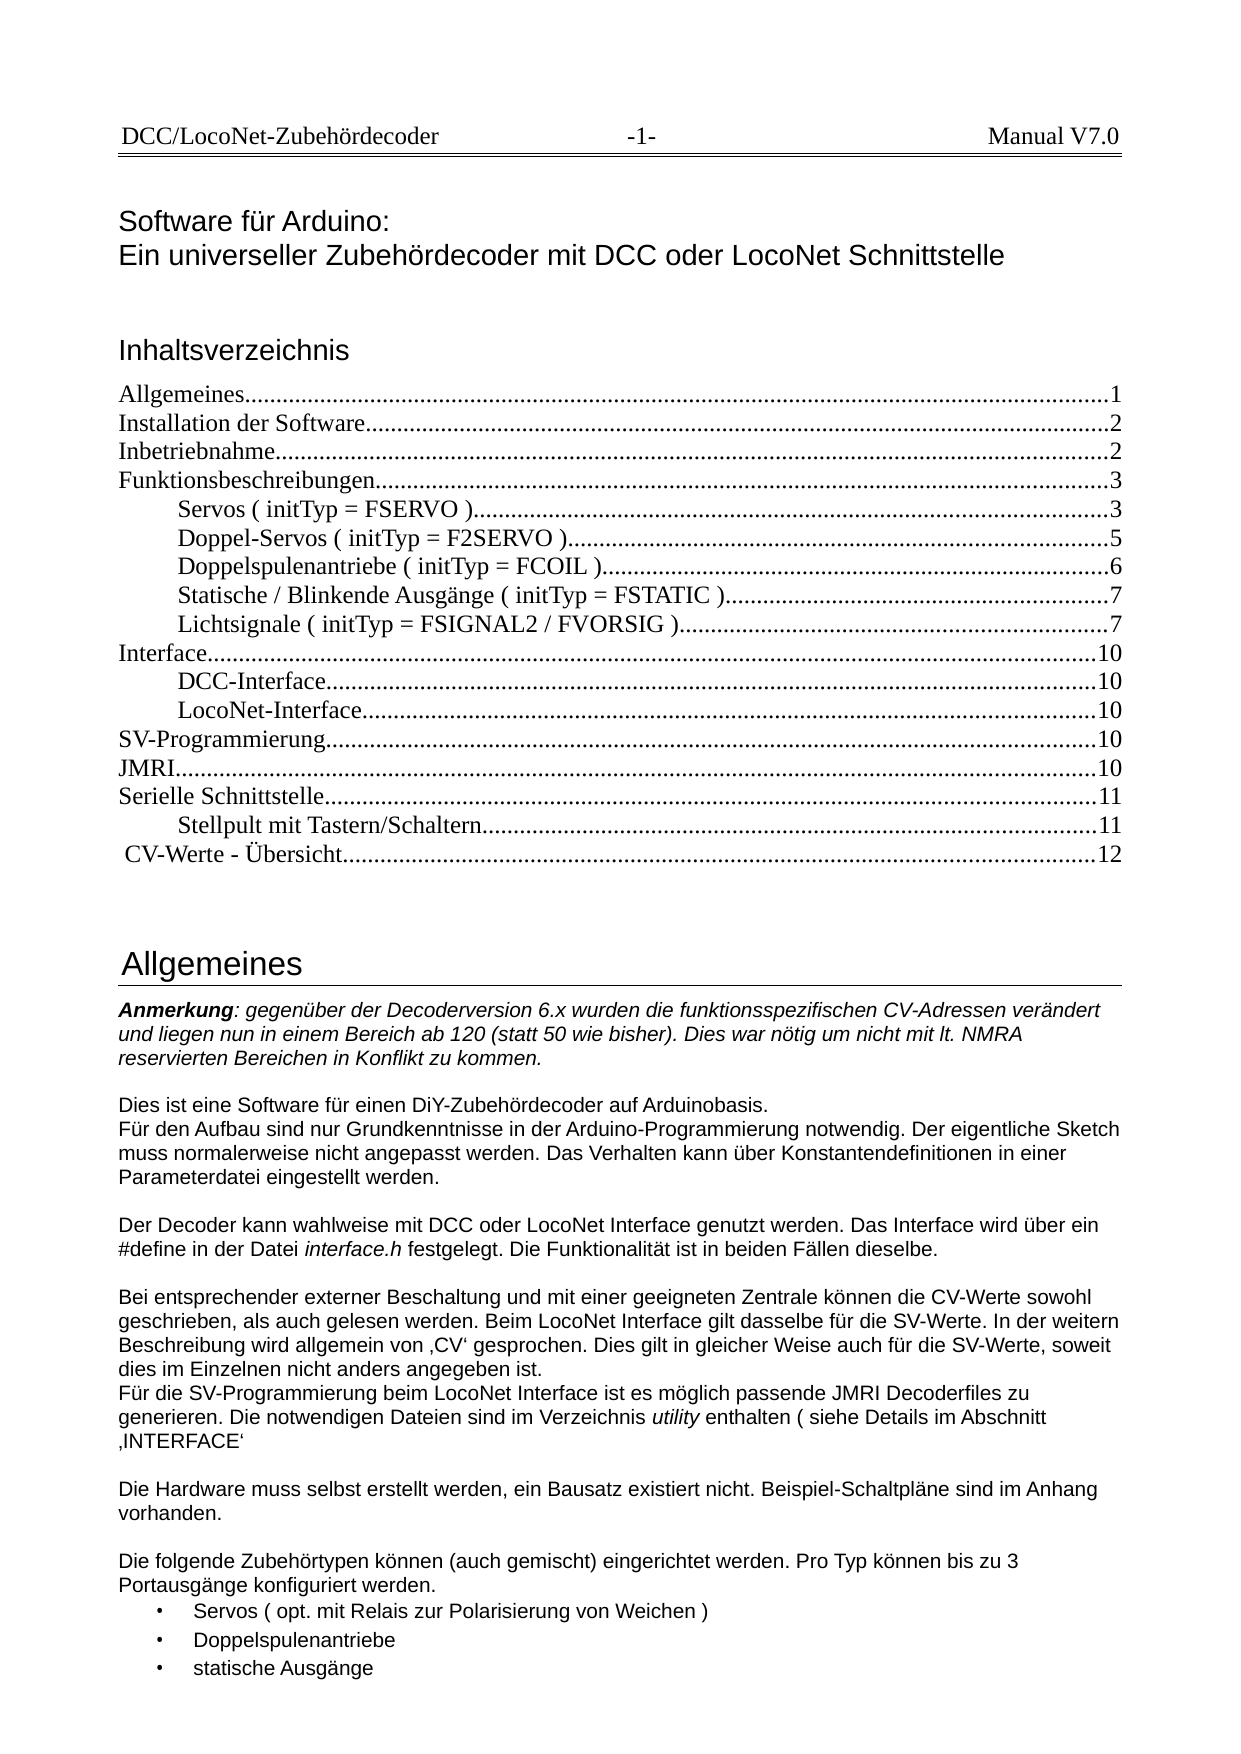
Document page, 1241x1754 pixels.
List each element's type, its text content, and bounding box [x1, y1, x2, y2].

text SV-Programmierung 10 [118, 724, 1122, 753]
text DCC-Interface 10 [118, 666, 1122, 695]
text JMRI 10 [118, 753, 1122, 781]
text Doppelspulenantriebe ( initTyp = FCOIL ) 6 [118, 551, 1122, 580]
text Anmerkung: gegenüber der Decoderversion 6.x wurden die funktionsspezifischen CV-Adressen verändert und liegen nun in einem Bereich ab 120 (statt 50 wie bisher). Dies war nötig um nicht mit lt. NMRA reservierten Bereichen in Konflikt zu kommen. [118, 997, 1122, 1069]
text CV-Werte - Übersicht 12 [118, 839, 1122, 868]
text Dies ist eine Software für einen DiY-Zubehördecoder auf Arduinobasis. [118, 1093, 1122, 1117]
subtitle Inhaltsverzeichnis [118, 333, 1122, 366]
text Installation der Software 2 [118, 408, 1122, 436]
text Bei entsprechender externer Beschaltung und mit einer geeigneten Zentrale können die CV-Werte sowohl geschrieben, als auch gelesen werden. Beim LocoNet Interface gilt dasselbe für die SV-Werte. In der weitern Beschreibung wird allgemein von ‚CV‘ gesprochen. Dies gilt in gleicher Weise auch für die SV-Werte, soweit dies im Einzelnen nicht anders angegeben ist. [118, 1285, 1122, 1381]
text Servos ( initTyp = FSERVO ) 3 [118, 494, 1122, 523]
text Stellpult mit Tastern/Schaltern 11 [118, 810, 1122, 839]
text Allgemeines 1 [118, 379, 1122, 408]
text Funktionsbeschreibungen 3 [118, 465, 1122, 494]
text Für die SV-Programmierung beim LocoNet Interface ist es möglich passende JMRI Decoderfiles zu generieren. Die notwendigen Dateien sind im Verzeichnis utility enthalten ( siehe Details im Abschnitt ‚INTERFACE‘ [118, 1381, 1122, 1453]
text Serielle Schnittstelle 11 [118, 781, 1122, 810]
list Doppelspulenantriebe [156, 1625, 1122, 1653]
text Die Hardware muss selbst erstellt werden, ein Bausatz existiert nicht. Beispiel-Schaltpläne sind im Anhang vorhanden. [118, 1477, 1122, 1524]
text Interface 10 [118, 638, 1122, 666]
text Der Decoder kann wahlweise mit DCC oder LocoNet Interface genutzt werden. Das Interface wird über ein #define in der Datei interface.h festgelegt. Die Funktionalität ist in beiden Fällen dieselbe. [118, 1213, 1122, 1261]
text Statische / Blinkende Ausgänge ( initTyp = FSTATIC ) 7 [118, 580, 1122, 609]
text LocoNet-Interface 10 [118, 695, 1122, 724]
list statische Ausgänge [156, 1653, 1122, 1682]
text Für den Aufbau sind nur Grundkenntnisse in der Arduino-Programmierung notwendig. Der eigentliche Sketch muss normalerweise nicht angepasst werden. Das Verhalten kann über Konstantendefinitionen in einer Parameterdatei eingestellt werden. [118, 1117, 1122, 1189]
text Die folgende Zubehörtypen können (auch gemischt) eingerichtet werden. Pro Typ können bis zu 3 Portausgänge konfiguriert werden. [118, 1548, 1122, 1596]
text Doppel-Servos ( initTyp = F2SERVO ) 5 [118, 523, 1122, 551]
subtitle Software für Arduino: Ein universeller Zubehördecoder mit DCC oder LocoNet Schnittstelle [118, 204, 1122, 271]
subtitle Allgemeines [118, 941, 1122, 985]
list Servos ( opt. mit Relais zur Polarisierung von Weichen ) [156, 1596, 1122, 1625]
text Inbetriebnahme 2 [118, 436, 1122, 465]
text Lichtsignale ( initTyp = FSIGNAL2 / FVORSIG ) 7 [118, 609, 1122, 638]
